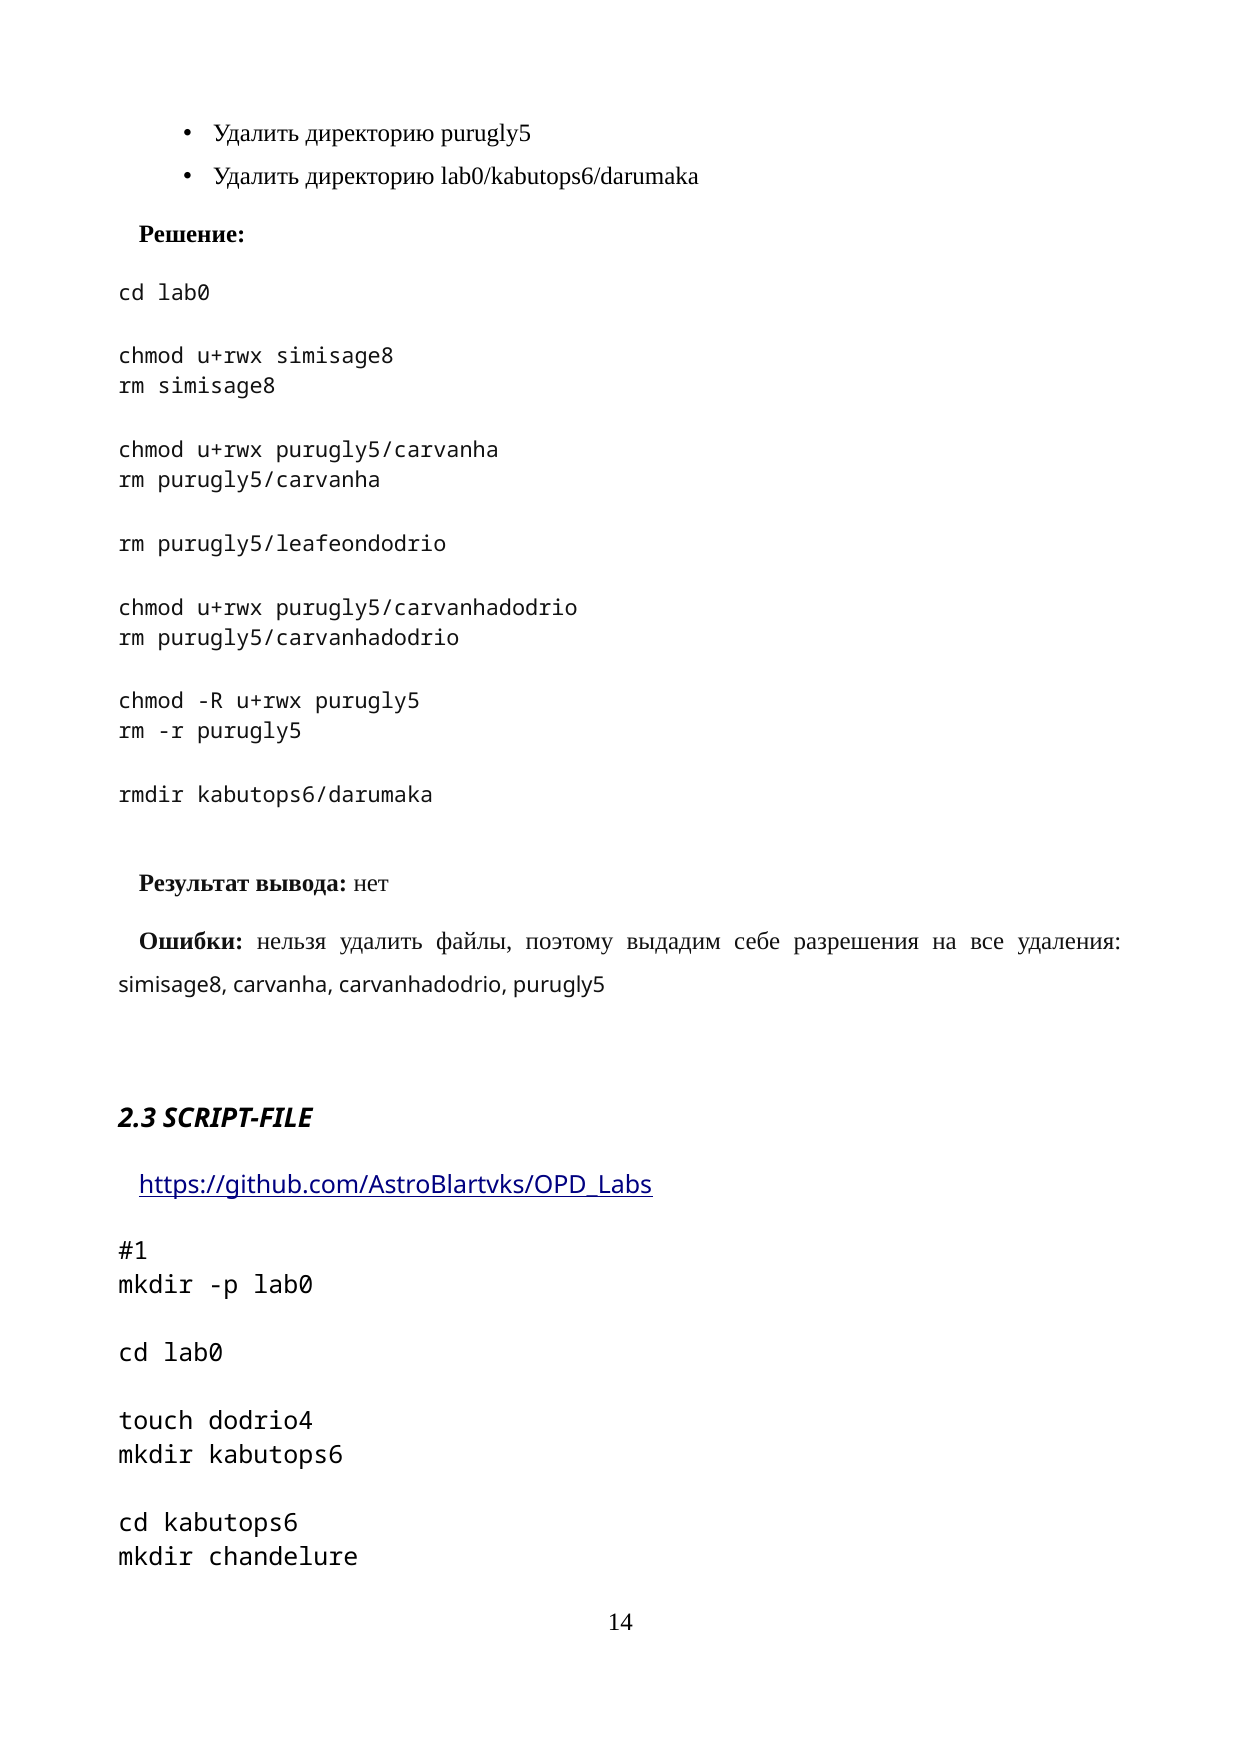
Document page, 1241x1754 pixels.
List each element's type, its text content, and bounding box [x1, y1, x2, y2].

text chmod u+rwx simisage8 [118, 341, 1122, 370]
text chmod -R u+rwx purugly5 [118, 685, 1122, 715]
text chmod u+rwx purugly5/carvanha [118, 434, 1122, 464]
text touch dodrio4 [118, 1403, 1122, 1437]
text Решение: [118, 219, 1122, 248]
subtitle 2.3 SCRIPT-FILE [118, 1099, 1122, 1136]
text rm purugly5/carvanha [118, 464, 1122, 494]
text mkdir -p lab0 [118, 1266, 1122, 1300]
text rm simisage8 [118, 370, 1122, 400]
text mkdir chandelure [118, 1539, 1122, 1573]
text rm -r purugly5 [118, 715, 1122, 745]
list Удалить директорию purugly5 [162, 118, 1122, 147]
text chmod u+rwx purugly5/carvanhadodrio [118, 592, 1122, 621]
list Удалить директорию lab0/kabutops6/darumaka [162, 161, 1122, 190]
text cd lab0 [118, 1334, 1122, 1368]
text mkdir kabutops6 [118, 1437, 1122, 1471]
text Результат вывода: нет [118, 868, 1122, 897]
text rm purugly5/carvanhadodrio [118, 621, 1122, 651]
text #1 [118, 1232, 1122, 1266]
text Ошибки: нельзя удалить файлы, поэтому выдадим себе разрешения на все удаления: simisage8, carvanha, carvanhadodrio, purugly5 [118, 926, 1122, 999]
text cd lab0 [118, 277, 1122, 306]
text https://github.com/AstroBlartvks/OPD_Labs [118, 1167, 1122, 1201]
text rm purugly5/leafeondodrio [118, 528, 1122, 558]
text cd kabutops6 [118, 1505, 1122, 1539]
text rmdir kabutops6/darumaka [118, 779, 1122, 809]
